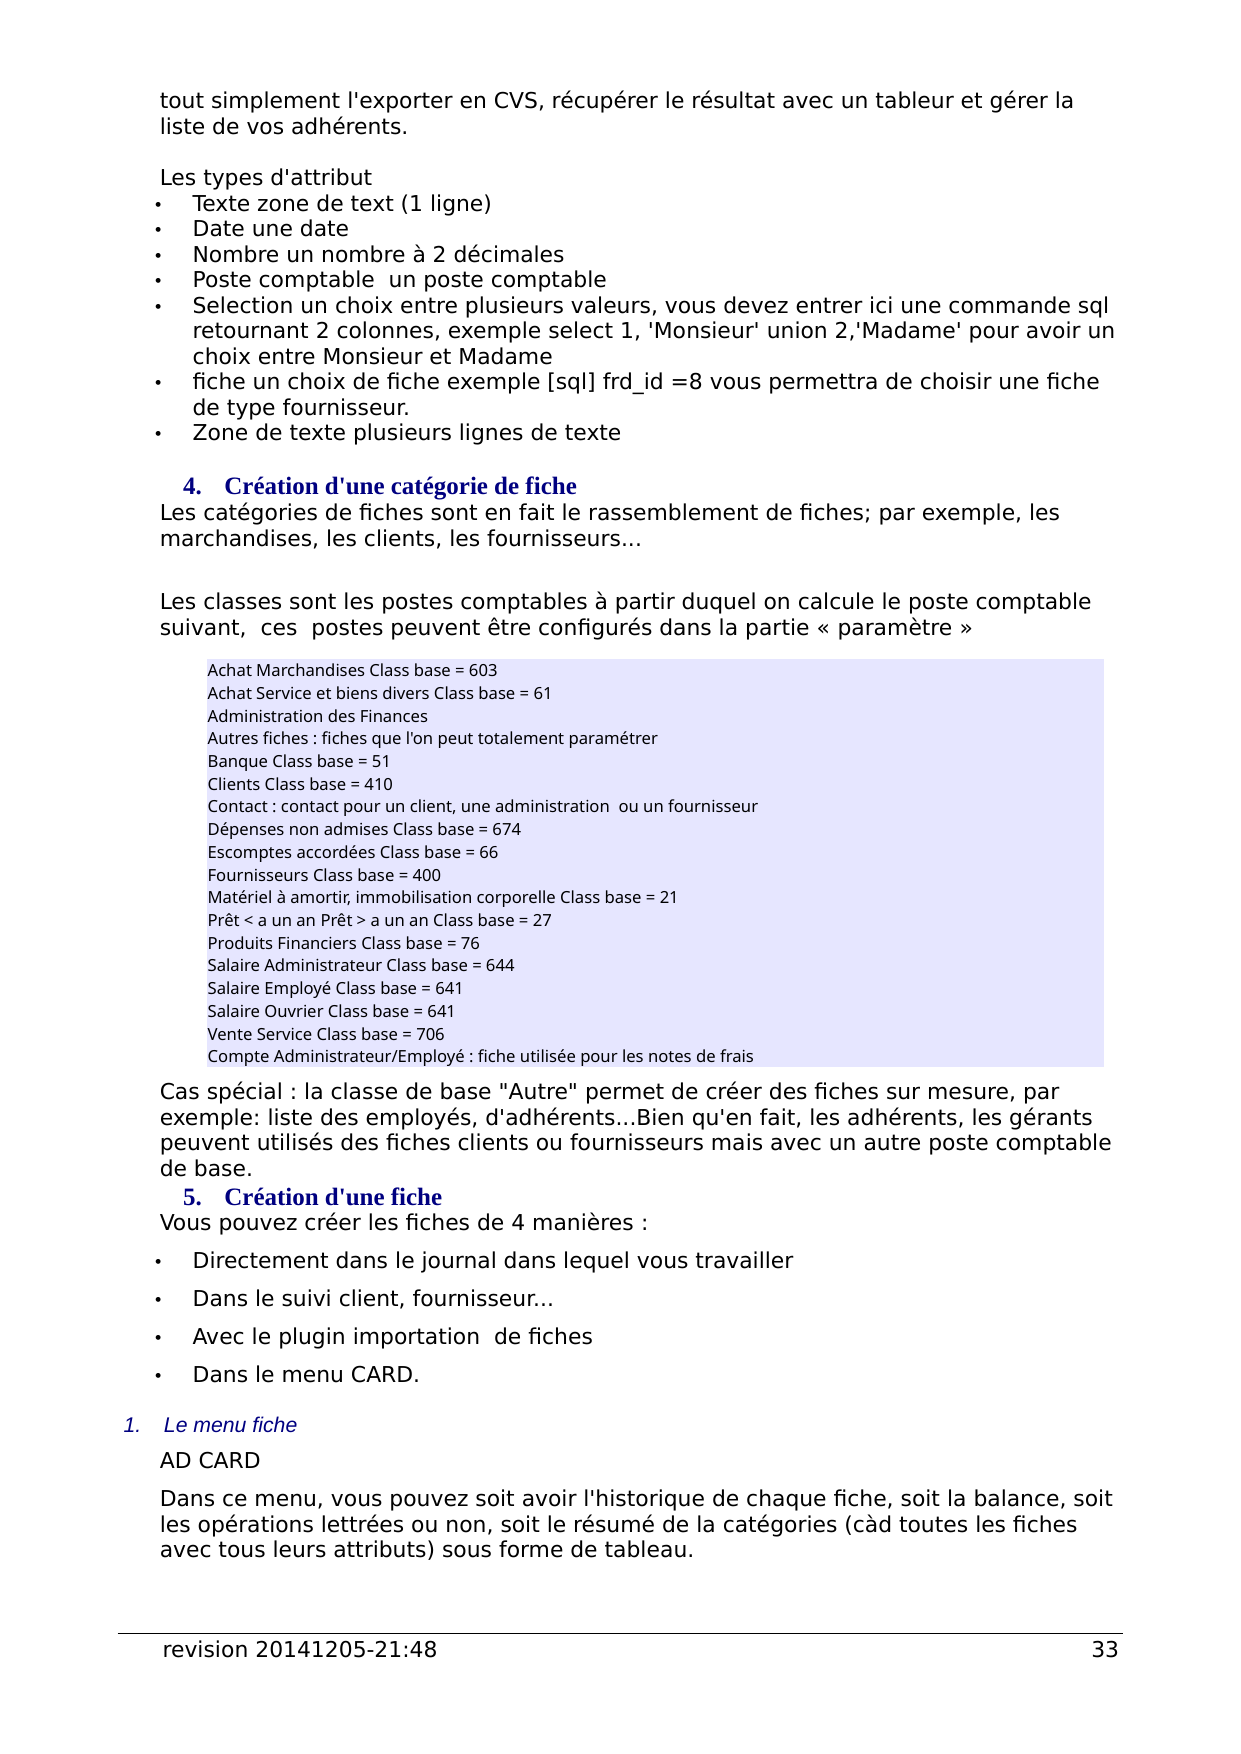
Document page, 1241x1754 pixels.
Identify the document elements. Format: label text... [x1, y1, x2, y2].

subtitle Le menu fiche [117, 1412, 1123, 1437]
text Achat Marchandises Class base = 603 Achat Service et biens divers Class base = 61 Administration des Finances Autres fiches : fiches que l'on peut totalement paramétrer Banque Class base = 51 Clients Class base = 410 Contact : contact pour un client, une administration ou un fournisseur Dépenses non admises Class base = 674 Escomptes accordées Class base = 66 Fournisseurs Class base = 400 Matériel à amortir, immobilisation corporelle Class base = 21 Prêt < a un an Prêt > a un an Class base = 27 Produits Financiers Class base = 76 Salaire Administrateur Class base = 644 Salaire Employé Class base = 641 Salaire Ouvrier Class base = 641 Vente Service Class base = 706 Compte Administrateur/Employé : fiche utilisée pour les notes de frais [207, 659, 1104, 1067]
text Cas spécial : la classe de base "Autre" permet de créer des fiches sur mesure, par exemple: liste des employés, d'adhérents...Bien qu'en fait, les adhérents, les gérants peuvent utilisés des fiches clients ou fournisseurs mais avec un autre poste comptable de base. [159, 1079, 1123, 1182]
list Dans le menu CARD. [155, 1362, 1123, 1388]
text Les types d'attribut [159, 165, 1123, 191]
list Date une date [155, 216, 1123, 242]
subtitle Création d'une catégorie de fiche [177, 471, 1123, 500]
text Les catégories de fiches sont en fait le rassemblement de fiches; par exemple, les marchandises, les clients, les fournisseurs... [159, 500, 1123, 551]
list Texte zone de text (1 ligne) [155, 191, 1123, 216]
text Dans ce menu, vous pouvez soit avoir l'historique de chaque fiche, soit la balance, soit les opérations lettrées ou non, soit le résumé de la catégories (càd toutes les fiches avec tous leurs attributs) sous forme de tableau. [159, 1486, 1123, 1563]
text Les classes sont les postes comptables à partir duquel on calcule le poste comptable suivant, ces postes peuvent être configurés dans la partie « paramètre » [159, 589, 1123, 640]
list Poste comptable un poste comptable [155, 267, 1123, 293]
list Nombre un nombre à 2 décimales [155, 242, 1123, 267]
list Zone de texte plusieurs lignes de texte [155, 420, 1123, 446]
list fiche un choix de fiche exemple [sql] frd_id =8 vous permettra de choisir une fiche de type fournisseur. [155, 369, 1123, 420]
list Selection un choix entre plusieurs valeurs, vous devez entrer ici une commande sql retournant 2 colonnes, exemple select 1, 'Monsieur' union 2,'Madame' pour avoir un choix entre Monsieur et Madame [155, 293, 1123, 369]
list Avec le plugin importation de fiches [155, 1324, 1123, 1350]
text Vous pouvez créer les fiches de 4 manières : [159, 1210, 1123, 1236]
text AD CARD [159, 1448, 1123, 1474]
subtitle Création d'une fiche [177, 1182, 1123, 1210]
list Dans le suivi client, fournisseur... [155, 1286, 1123, 1312]
list Directement dans le journal dans lequel vous travailler [155, 1248, 1123, 1274]
text tout simplement l'exporter en CVS, récupérer le résultat avec un tableur et gérer la liste de vos adhérents. [159, 88, 1123, 139]
